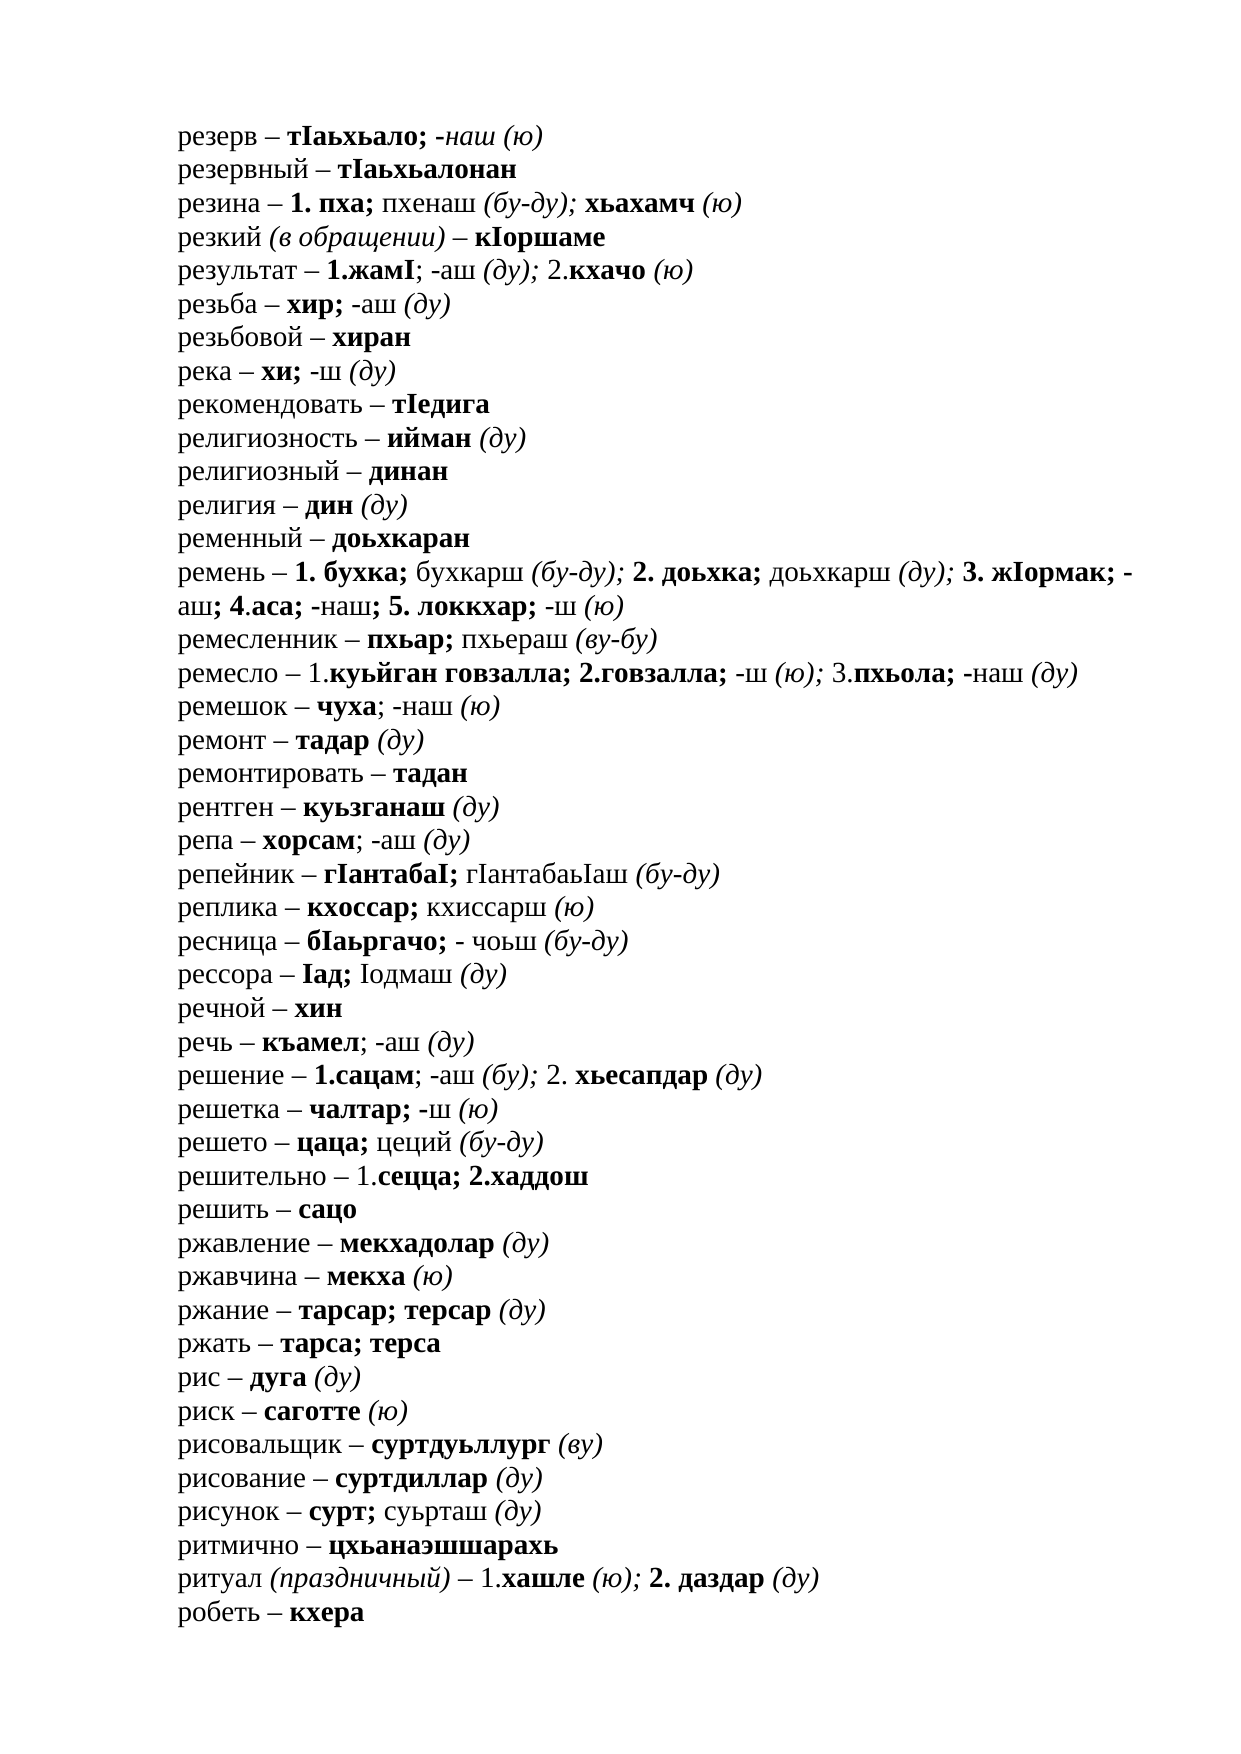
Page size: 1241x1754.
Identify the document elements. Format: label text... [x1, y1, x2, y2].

text ремесленник – пхьар; пхьераш (ву-бу) [177, 621, 1152, 655]
text резьба – хир; -аш (ду) [177, 286, 1152, 319]
text решение – 1.сацам; -аш (бу); 2. хьесапдар (ду) [177, 1057, 1152, 1091]
text религия – дин (ду) [177, 487, 1152, 521]
text ремень – 1. бухка; бухкарш (бу-ду); 2. доьхка; доьхкарш (ду); 3. жӀормак; -аш; 4.аса; -наш; 5. локкхар; -ш (ю) [177, 554, 1152, 621]
text рессора – Ӏад; Ӏодмаш (ду) [177, 957, 1152, 990]
text ритмично – цхьанаэшшарахь [177, 1527, 1152, 1560]
text ржавчина – мекха (ю) [177, 1258, 1152, 1292]
text репа – хорсам; -аш (ду) [177, 822, 1152, 856]
text рисунок – сурт; суьрташ (ду) [177, 1493, 1152, 1527]
text решето – цаца; цеций (бу-ду) [177, 1124, 1152, 1158]
text ржание – тарсар; терсар (ду) [177, 1292, 1152, 1326]
text репейник – гӀантабаӀ; гӀантабаьӀаш (бу-ду) [177, 856, 1152, 889]
text ресница – бӀаьргачо; - чоьш (бу-ду) [177, 923, 1152, 957]
text решить – сацо [177, 1191, 1152, 1225]
text резерв – тӀаьхьало; -наш (ю) [177, 118, 1152, 152]
text решетка – чалтар; -ш (ю) [177, 1091, 1152, 1124]
text религиозный – динан [177, 453, 1152, 487]
text реплика – кхоссар; кхиссарш (ю) [177, 889, 1152, 923]
text ремонтировать – тадан [177, 755, 1152, 789]
text ремешок – чуха; -наш (ю) [177, 688, 1152, 722]
text речной – хин [177, 990, 1152, 1024]
text ременный – доьхкаран [177, 521, 1152, 554]
text река – хи; -ш (ду) [177, 353, 1152, 386]
text рентген – куьзганаш (ду) [177, 789, 1152, 822]
text резьбовой – хиран [177, 319, 1152, 353]
text ремонт – тадар (ду) [177, 722, 1152, 755]
text ржать – тарса; терса [177, 1326, 1152, 1359]
text рекомендовать – тӀедига [177, 386, 1152, 420]
text рисование – суртдиллар (ду) [177, 1460, 1152, 1493]
text ржавление – мекхадолар (ду) [177, 1225, 1152, 1258]
text резина – 1. пха; пхенаш (бу-ду); хьахамч (ю) [177, 185, 1152, 219]
text резервный – тӀаьхьалонан [177, 152, 1152, 185]
text ритуал (праздничный) – 1.хашле (ю); 2. даздар (ду) [177, 1560, 1152, 1594]
text результат – 1.жамӀ; -аш (ду); 2.кхачо (ю) [177, 252, 1152, 286]
text риск – саготте (ю) [177, 1393, 1152, 1426]
text резкий (в обращении) – кӀоршаме [177, 219, 1152, 252]
text рис – дуга (ду) [177, 1359, 1152, 1393]
text речь – къамел; -аш (ду) [177, 1024, 1152, 1057]
text решительно – 1.сецца; 2.хаддош [177, 1158, 1152, 1191]
text религиозность – ийман (ду) [177, 420, 1152, 453]
text рисовальщик – суртдуьллург (ву) [177, 1426, 1152, 1460]
text ремесло – 1.куьйган говзалла; 2.говзалла; -ш (ю); 3.пхьола; -наш (ду) [177, 655, 1152, 688]
text робеть – кхера [177, 1594, 1152, 1627]
